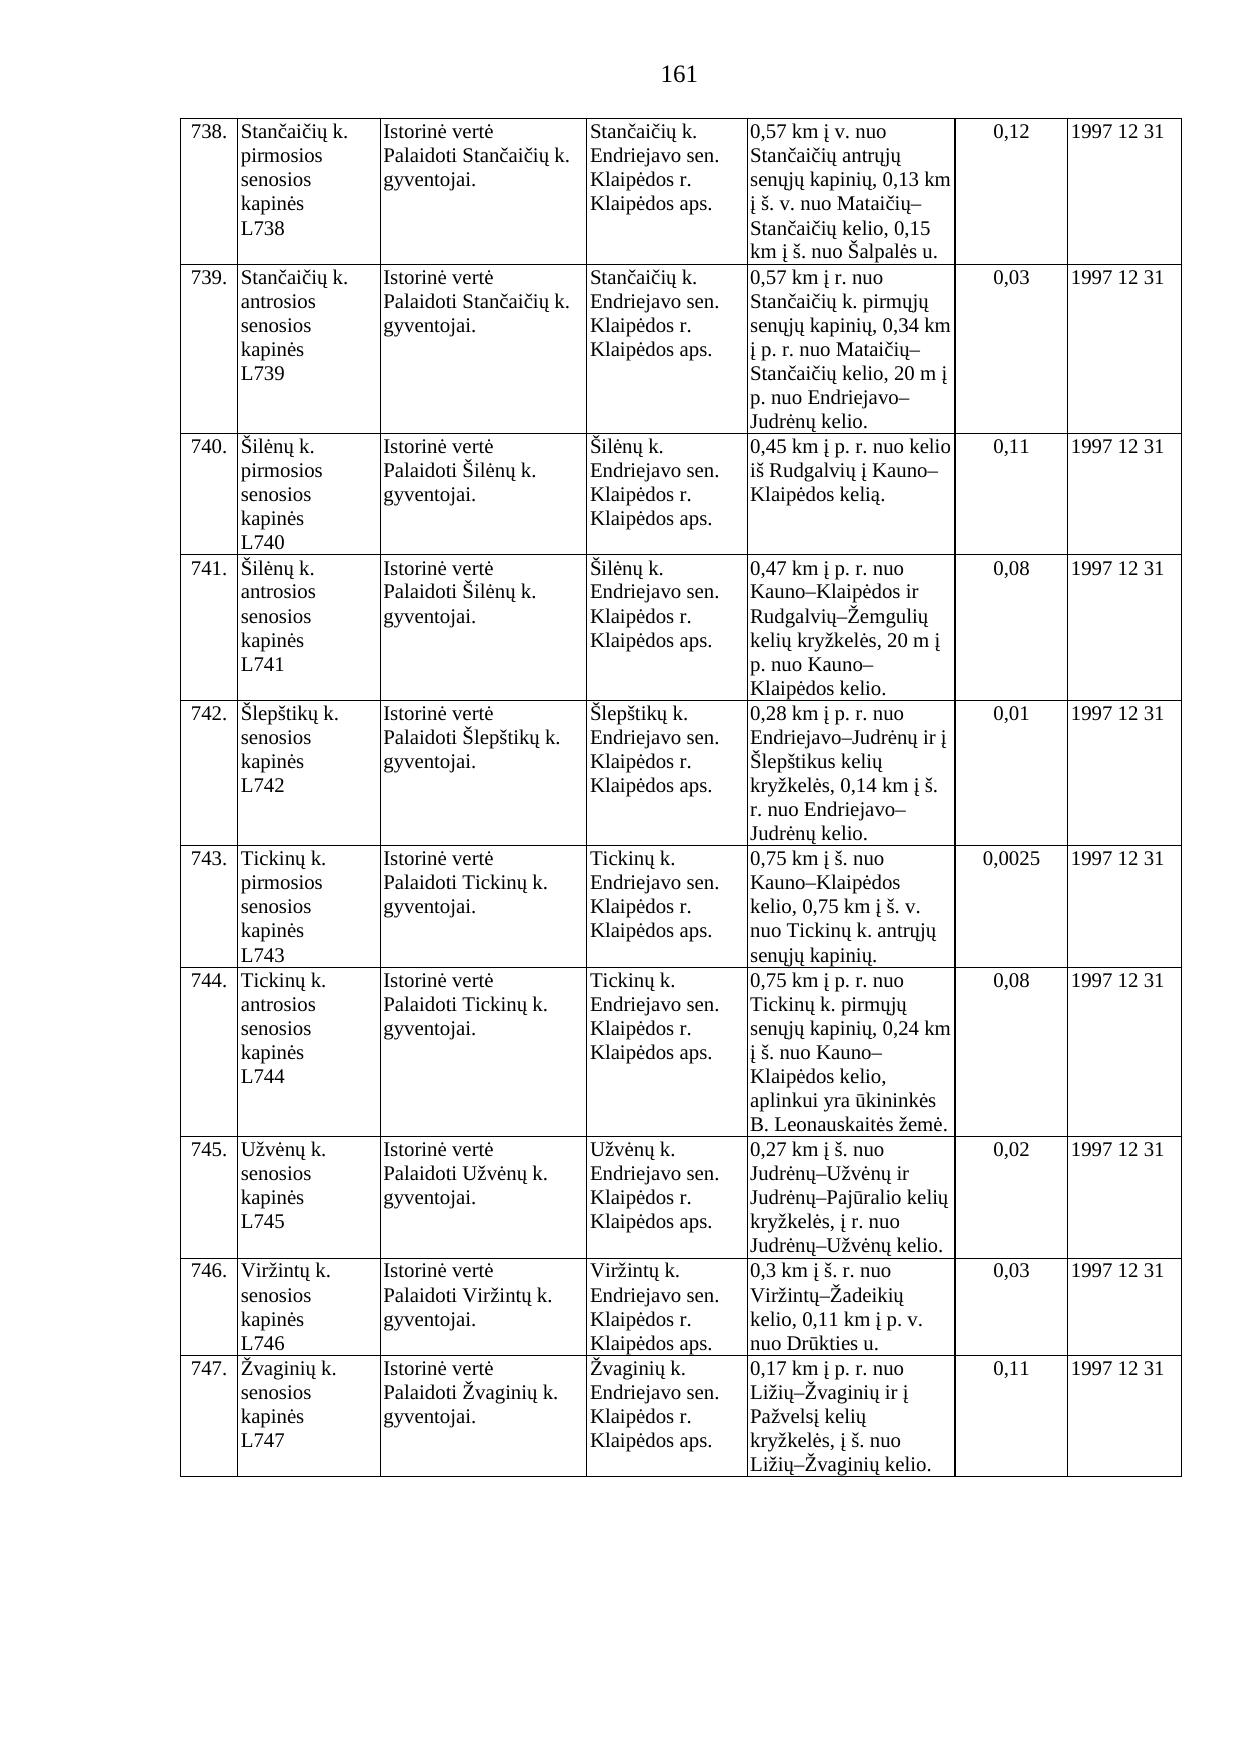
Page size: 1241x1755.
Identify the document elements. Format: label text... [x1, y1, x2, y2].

table_cell Viržintų k. senosios kapinės L746 [238, 1259, 380, 1355]
table_cell 0,57 km į v. nuo Stančaičių antrųjų senųjų kapinių, 0,13 km į š. v. nuo Mataičių–Stančaičių kelio, 0,15 km į š. nuo Šalpalės u. [748, 119, 954, 263]
table_cell 1997 12 31 [1068, 701, 1181, 845]
table_cell 1997 12 31 [1068, 968, 1181, 1136]
table_cell 0,75 km į p. r. nuo Tickinų k. pirmųjų senųjų kapinių, 0,24 km į š. nuo Kauno–Klaipėdos kelio, aplinkui yra ūkininkės B. Leonauskaitės žemė. [748, 968, 954, 1136]
table_cell Šilėnų k. antrosios senosios kapinės L741 [238, 555, 380, 700]
table_cell Stančaičių k. pirmosios senosios kapinės L738 [238, 119, 380, 263]
table_cell Istorinė vertė Palaidoti Tickinų k. gyventojai. [381, 846, 586, 967]
table_cell 738. [181, 119, 237, 263]
table_cell 0,27 km į š. nuo Judrėnų–Užvėnų ir Judrėnų–Pajūralio kelių kryžkelės, į r. nuo Judrėnų–Užvėnų kelio. [748, 1137, 954, 1257]
table_cell 0,17 km į p. r. nuo Ližių–Žvaginių ir į Pažvelsį kelių kryžkelės, į š. nuo Ližių–Žvaginių kelio. [748, 1356, 954, 1476]
table_cell Šlepštikų k. senosios kapinės L742 [238, 701, 380, 845]
table_cell 0,01 [956, 701, 1067, 845]
table_cell 0,0025 [956, 846, 1067, 967]
table_cell Istorinė vertė Palaidoti Viržintų k. gyventojai. [381, 1259, 586, 1355]
table_cell 0,02 [956, 1137, 1067, 1257]
table_cell 1997 12 31 [1068, 265, 1181, 433]
table_cell Žvaginių k. Endriejavo sen. Klaipėdos r. Klaipėdos aps. [587, 1356, 747, 1476]
table_cell Istorinė vertė Palaidoti Užvėnų k. gyventojai. [381, 1137, 586, 1257]
table_cell Viržintų k. Endriejavo sen. Klaipėdos r. Klaipėdos aps. [587, 1259, 747, 1355]
table_cell Stančaičių k. Endriejavo sen. Klaipėdos r. Klaipėdos aps. [587, 265, 747, 433]
table_cell Istorinė vertė Palaidoti Tickinų k. gyventojai. [381, 968, 586, 1136]
table_cell 742. [181, 701, 237, 845]
table_cell 1997 12 31 [1068, 1259, 1181, 1355]
table_cell Istorinė vertė Palaidoti Stančaičių k. gyventojai. [381, 265, 586, 433]
table_cell Užvėnų k. Endriejavo sen. Klaipėdos r. Klaipėdos aps. [587, 1137, 747, 1257]
table_cell 0,45 km į p. r. nuo kelio iš Rudgalvių į Kauno–Klaipėdos kelią. [748, 434, 954, 554]
table_cell 743. [181, 846, 237, 967]
table_cell 0,11 [956, 1356, 1067, 1476]
table_cell Tickinų k. Endriejavo sen. Klaipėdos r. Klaipėdos aps. [587, 846, 747, 967]
table_cell 1997 12 31 [1068, 1356, 1181, 1476]
table_cell Istorinė vertė Palaidoti Stančaičių k. gyventojai. [381, 119, 586, 263]
table_cell Šlepštikų k. Endriejavo sen. Klaipėdos r. Klaipėdos aps. [587, 701, 747, 845]
table_cell 1997 12 31 [1068, 434, 1181, 554]
table_cell 1997 12 31 [1068, 1137, 1181, 1257]
table_cell 0,75 km į š. nuo Kauno–Klaipėdos kelio, 0,75 km į š. v. nuo Tickinų k. antrųjų senųjų kapinių. [748, 846, 954, 967]
table_cell Tickinų k. pirmosios senosios kapinės L743 [238, 846, 380, 967]
table_cell Tickinų k. Endriejavo sen. Klaipėdos r. Klaipėdos aps. [587, 968, 747, 1136]
table_cell 0,57 km į r. nuo Stančaičių k. pirmųjų senųjų kapinių, 0,34 km į p. r. nuo Mataičių–Stančaičių kelio, 20 m į p. nuo Endriejavo–Judrėnų kelio. [748, 265, 954, 433]
table_cell 0,11 [956, 434, 1067, 554]
table_cell 1997 12 31 [1068, 119, 1181, 263]
table_cell Istorinė vertė Palaidoti Žvaginių k. gyventojai. [381, 1356, 586, 1476]
table_cell 0,08 [956, 968, 1067, 1136]
table_cell 0,28 km į p. r. nuo Endriejavo–Judrėnų ir į Šlepštikus kelių kryžkelės, 0,14 km į š. r. nuo Endriejavo–Judrėnų kelio. [748, 701, 954, 845]
table_cell Istorinė vertė Palaidoti Šilėnų k. gyventojai. [381, 555, 586, 700]
table_cell Istorinė vertė Palaidoti Šlepštikų k. gyventojai. [381, 701, 586, 845]
table_cell Šilėnų k. Endriejavo sen. Klaipėdos r. Klaipėdos aps. [587, 555, 747, 700]
table_cell 0,3 km į š. r. nuo Viržintų–Žadeikių kelio, 0,11 km į p. v. nuo Drūkties u. [748, 1259, 954, 1355]
table_cell 744. [181, 968, 237, 1136]
table_cell Stančaičių k. Endriejavo sen. Klaipėdos r. Klaipėdos aps. [587, 119, 747, 263]
table_cell 1997 12 31 [1068, 846, 1181, 967]
table_cell Šilėnų k. Endriejavo sen. Klaipėdos r. Klaipėdos aps. [587, 434, 747, 554]
table_cell 747. [181, 1356, 237, 1476]
table_cell 0,47 km į p. r. nuo Kauno–Klaipėdos ir Rudgalvių–Žemgulių kelių kryžkelės, 20 m į p. nuo Kauno–Klaipėdos kelio. [748, 555, 954, 700]
table_cell Žvaginių k. senosios kapinės L747 [238, 1356, 380, 1476]
table_cell Tickinų k. antrosios senosios kapinės L744 [238, 968, 380, 1136]
table_cell 0,03 [956, 265, 1067, 433]
table_cell 740. [181, 434, 237, 554]
table_cell 0,08 [956, 555, 1067, 700]
table_cell 0,12 [956, 119, 1067, 263]
table_cell Užvėnų k. senosios kapinės L745 [238, 1137, 380, 1257]
table_cell 0,03 [956, 1259, 1067, 1355]
table_cell 741. [181, 555, 237, 700]
table_cell Šilėnų k. pirmosios senosios kapinės L740 [238, 434, 380, 554]
table_cell Istorinė vertė Palaidoti Šilėnų k. gyventojai. [381, 434, 586, 554]
table_cell 746. [181, 1259, 237, 1355]
table_cell 745. [181, 1137, 237, 1257]
table_cell Stančaičių k. antrosios senosios kapinės L739 [238, 265, 380, 433]
table_cell 739. [181, 265, 237, 433]
table_cell 1997 12 31 [1068, 555, 1181, 700]
